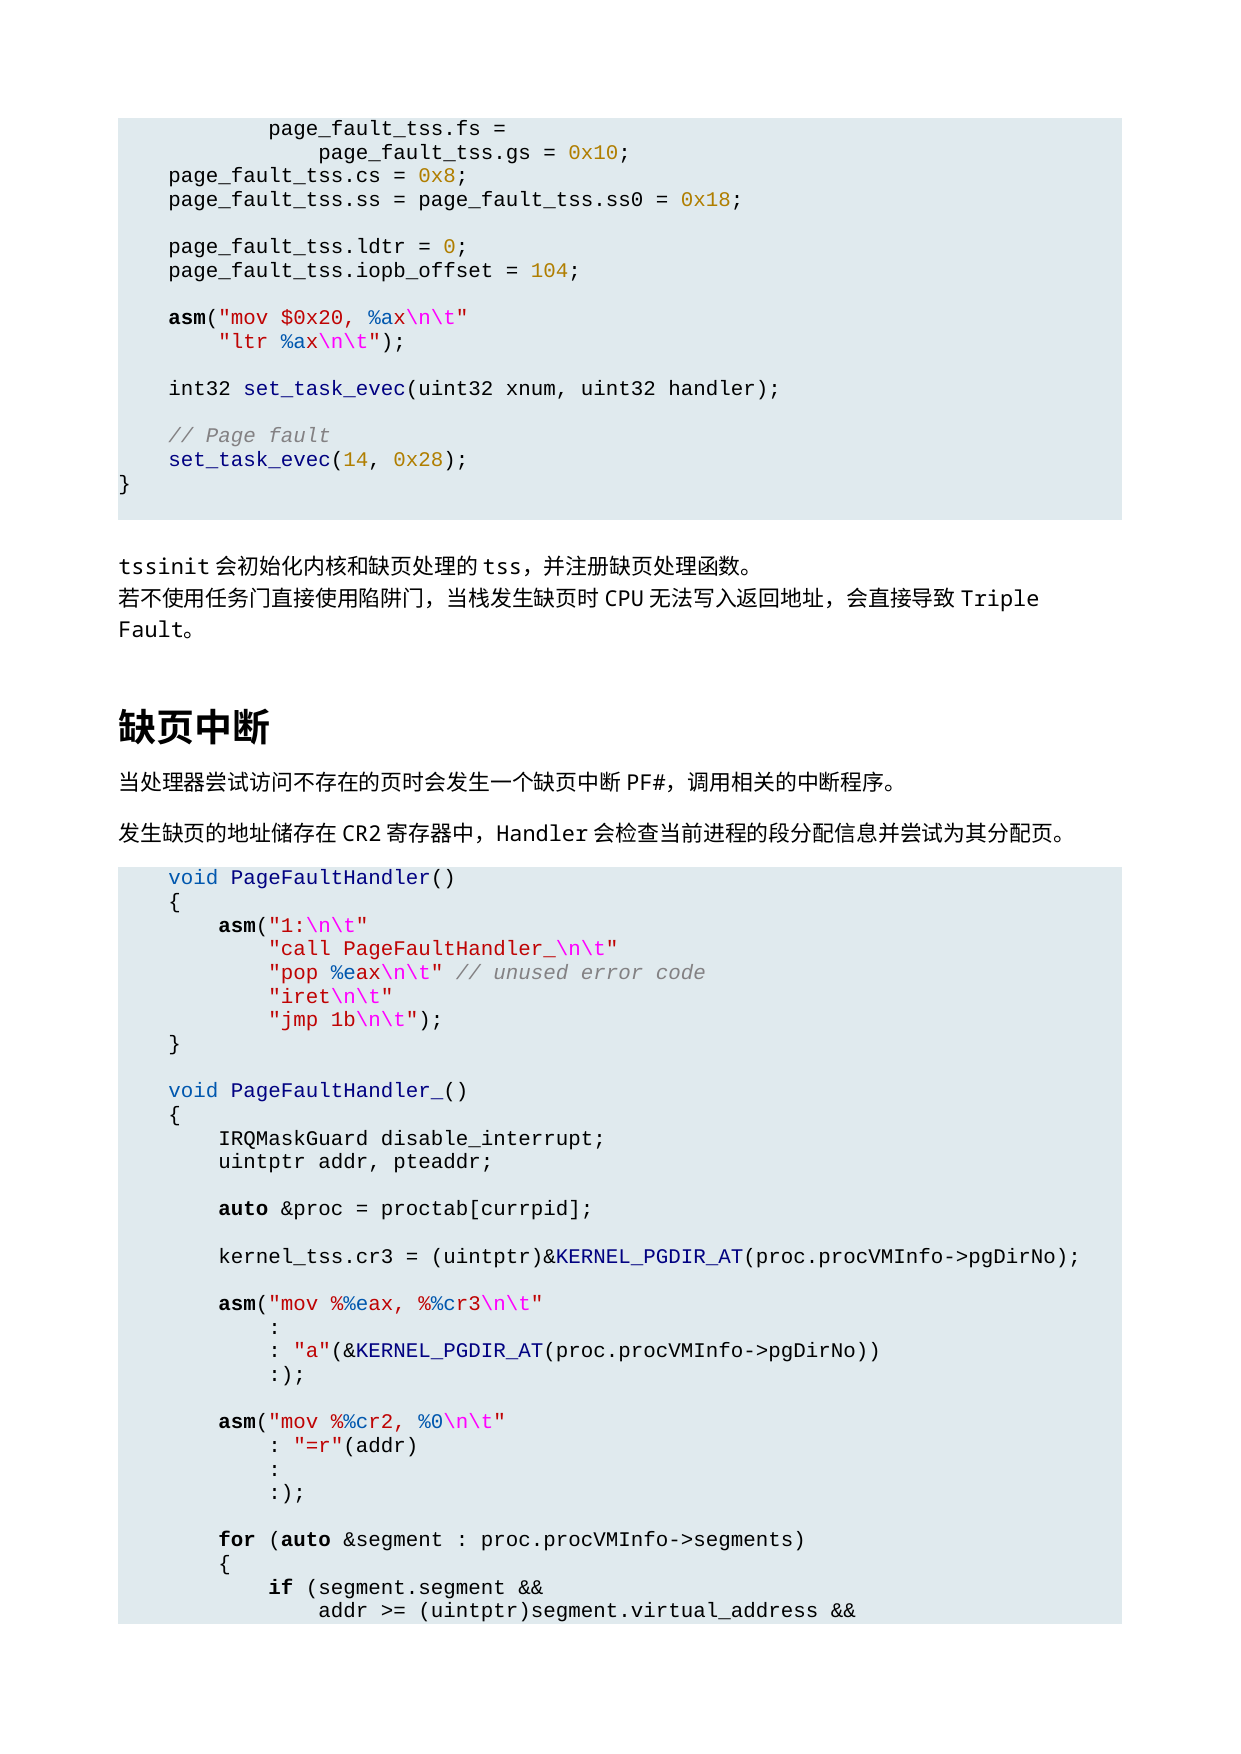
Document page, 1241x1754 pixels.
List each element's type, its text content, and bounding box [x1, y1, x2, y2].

text IRQMaskGuard disable_interrupt; [118, 1127, 1122, 1151]
text asm("1:\n\t" [118, 915, 1122, 938]
text { [118, 1553, 1122, 1577]
text "ltr %ax\n\t"); [118, 331, 1122, 354]
text void PageFaultHandler() [118, 867, 1122, 891]
text :); [118, 1482, 1122, 1506]
text for (auto &segment : proc.procVMInfo->segments) [118, 1529, 1122, 1553]
text "jmp 1b\n\t"); [118, 1009, 1122, 1033]
text "call PageFaultHandler_\n\t" [118, 938, 1122, 962]
text : [118, 1458, 1122, 1482]
subtitle 缺页中断 [118, 698, 1122, 753]
text page_fault_tss.ss = page_fault_tss.ss0 = 0x18; [118, 189, 1122, 213]
text page_fault_tss.ldtr = 0; [118, 236, 1122, 260]
text kernel_tss.cr3 = (uintptr)&KERNEL_PGDIR_AT(proc.procVMInfo->pgDirNo); [118, 1246, 1122, 1269]
text "pop %eax\n\t" // unused error code [118, 962, 1122, 986]
text :); [118, 1364, 1122, 1388]
text page_fault_tss.iopb_offset = 104; [118, 260, 1122, 284]
text uintptr addr, pteaddr; [118, 1151, 1122, 1175]
text // Page fault [118, 426, 1122, 449]
text 若不使用任务门直接使用陷阱门，当栈发生缺页时 CPU 无法写入返回地址，会直接导致 Triple Fault。 [118, 581, 1122, 644]
text } [118, 473, 1122, 496]
text { [118, 1104, 1122, 1127]
text page_fault_tss.gs = 0x10; [118, 142, 1122, 165]
text tssinit 会初始化内核和缺页处理的tss，并注册缺页处理函数。 [118, 549, 1122, 581]
text set_task_evec(14, 0x28); [118, 449, 1122, 473]
text asm("mov %%cr2, %0\n\t" [118, 1411, 1122, 1435]
text void PageFaultHandler_() [118, 1080, 1122, 1104]
text int32 set_task_evec(uint32 xnum, uint32 handler); [118, 378, 1122, 402]
text : [118, 1317, 1122, 1340]
text asm("mov $0x20, %ax\n\t" [118, 307, 1122, 331]
text 当处理器尝试访问不存在的页时会发生一个缺页中断 PF#，调用相关的中断程序。 [118, 765, 1122, 797]
text : "=r"(addr) [118, 1435, 1122, 1458]
text "iret\n\t" [118, 986, 1122, 1009]
text if (segment.segment && [118, 1577, 1122, 1600]
text auto &proc = proctab[currpid]; [118, 1198, 1122, 1222]
text page_fault_tss.cs = 0x8; [118, 165, 1122, 189]
text asm("mov %%eax, %%cr3\n\t" [118, 1293, 1122, 1317]
text page_fault_tss.fs = [118, 118, 1122, 142]
text 发生缺页的地址储存在 CR2 寄存器中，Handler 会检查当前进程的段分配信息并尝试为其分配页。 [118, 816, 1122, 848]
text addr >= (uintptr)segment.virtual_address && [118, 1600, 1122, 1624]
text : "a"(&KERNEL_PGDIR_AT(proc.procVMInfo->pgDirNo)) [118, 1340, 1122, 1364]
text { [118, 891, 1122, 915]
text } [118, 1033, 1122, 1057]
